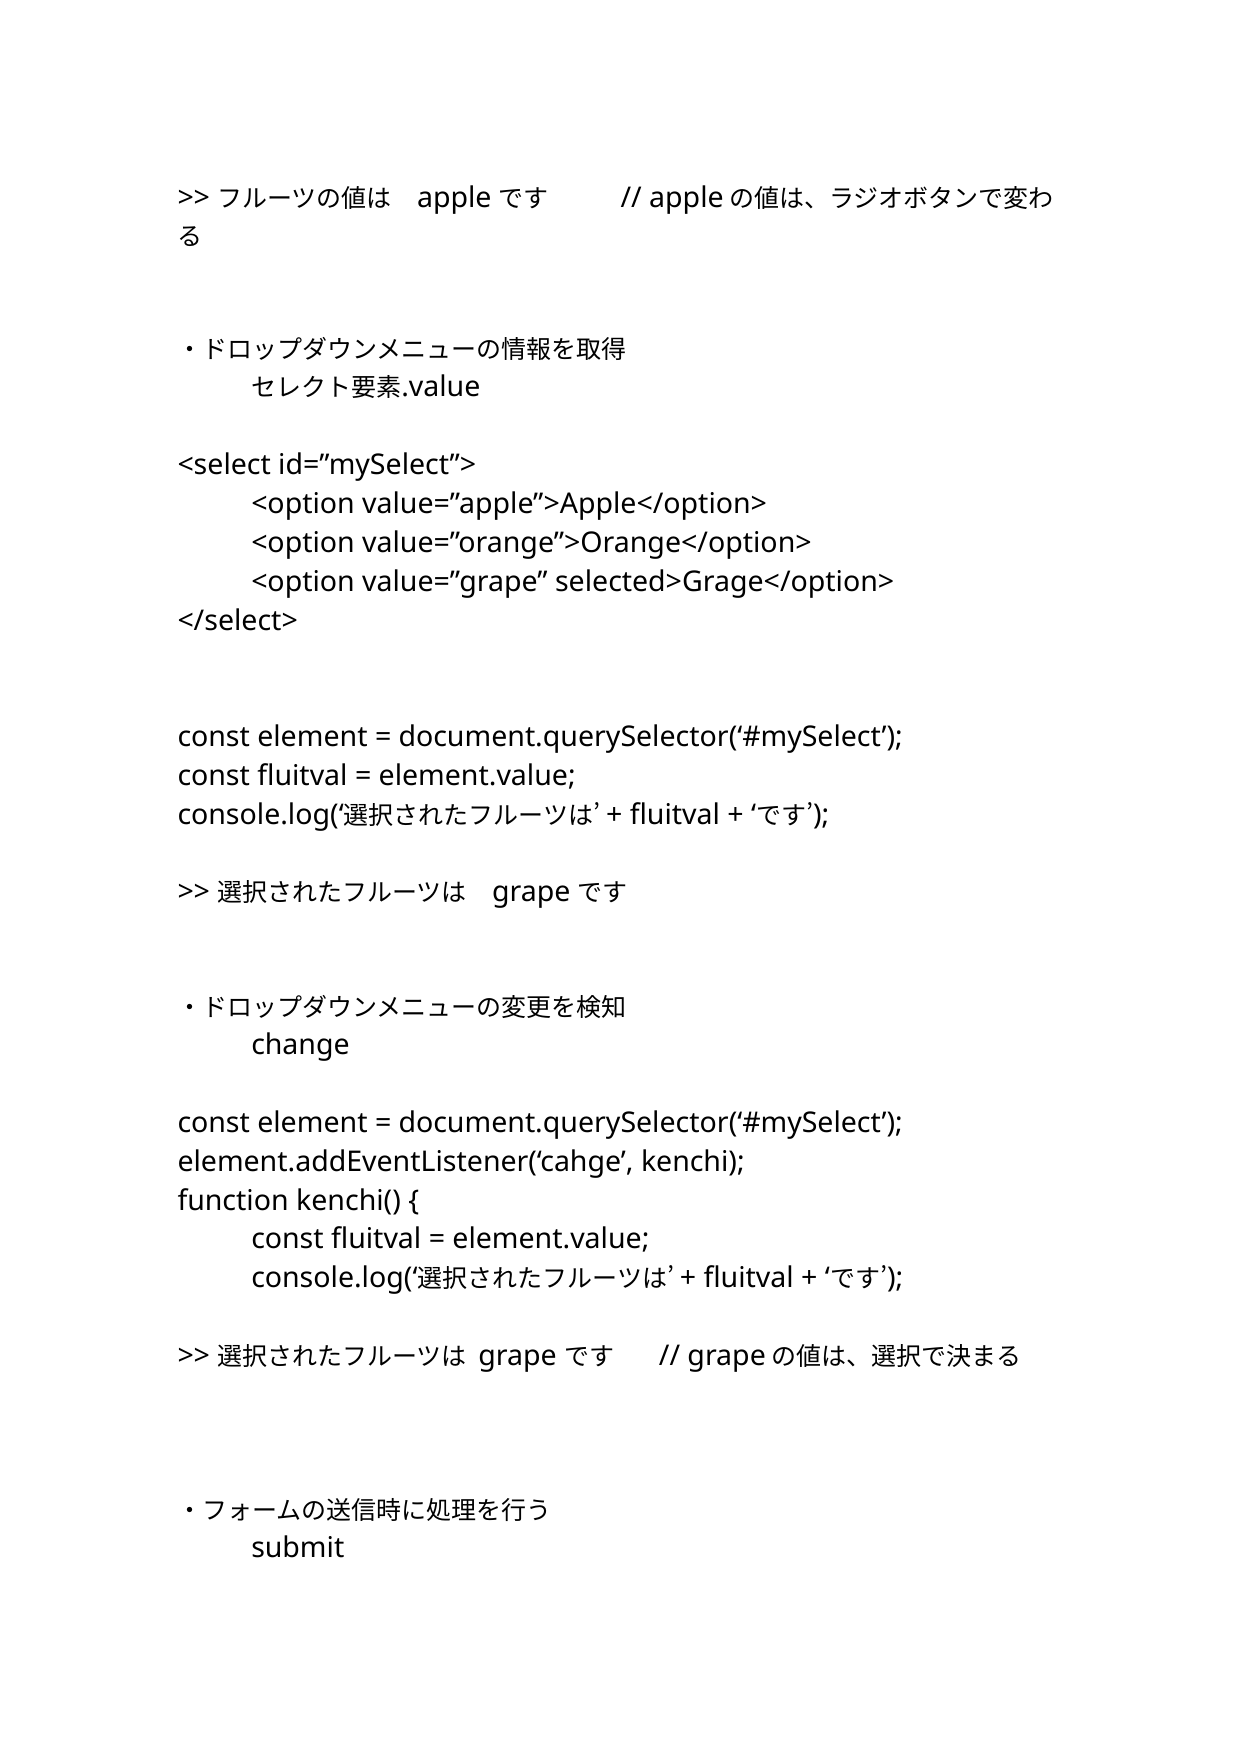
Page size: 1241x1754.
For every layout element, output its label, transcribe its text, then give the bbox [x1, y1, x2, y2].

text const fluitval = element.value; [177, 1218, 1063, 1257]
text const element = document.querySelector(‘#mySelect’); [177, 716, 1063, 755]
text ・フォームの送信時に処理を行う [177, 1490, 1063, 1527]
text submit [177, 1527, 1063, 1566]
text const element = document.querySelector(‘#mySelect’); [177, 1102, 1063, 1141]
text >> フルーツの値は apple です // appleの値は、ラジオボタンで変わる [177, 177, 1063, 252]
text <option value=”orange”>Orange</option> [177, 522, 1063, 561]
text >> 選択されたフルーツは grape です [177, 871, 1063, 910]
text </select> [177, 599, 1063, 638]
text ・ドロップダウンメニューの情報を取得 [177, 330, 1063, 366]
text >> 選択されたフルーツは grape です // grapeの値は、選択で決まる [177, 1335, 1063, 1374]
text <option value=”apple”>Apple</option> [177, 483, 1063, 522]
text element.addEventListener(‘cahge’, kenchi); [177, 1141, 1063, 1179]
text console.log(‘選択されたフルーツは’ + fluitval + ‘です’); [177, 1257, 1063, 1296]
text function kenchi() { [177, 1179, 1063, 1218]
text セレクト要素.value [177, 366, 1063, 405]
text const fluitval = element.value; [177, 755, 1063, 794]
text console.log(‘選択されたフルーツは’ + fluitval + ‘です’); [177, 794, 1063, 832]
text <select id=”mySelect”> [177, 444, 1063, 483]
text <option value=”grape” selected>Grage</option> [177, 561, 1063, 599]
text change [177, 1024, 1063, 1063]
text ・ドロップダウンメニューの変更を検知 [177, 988, 1063, 1024]
